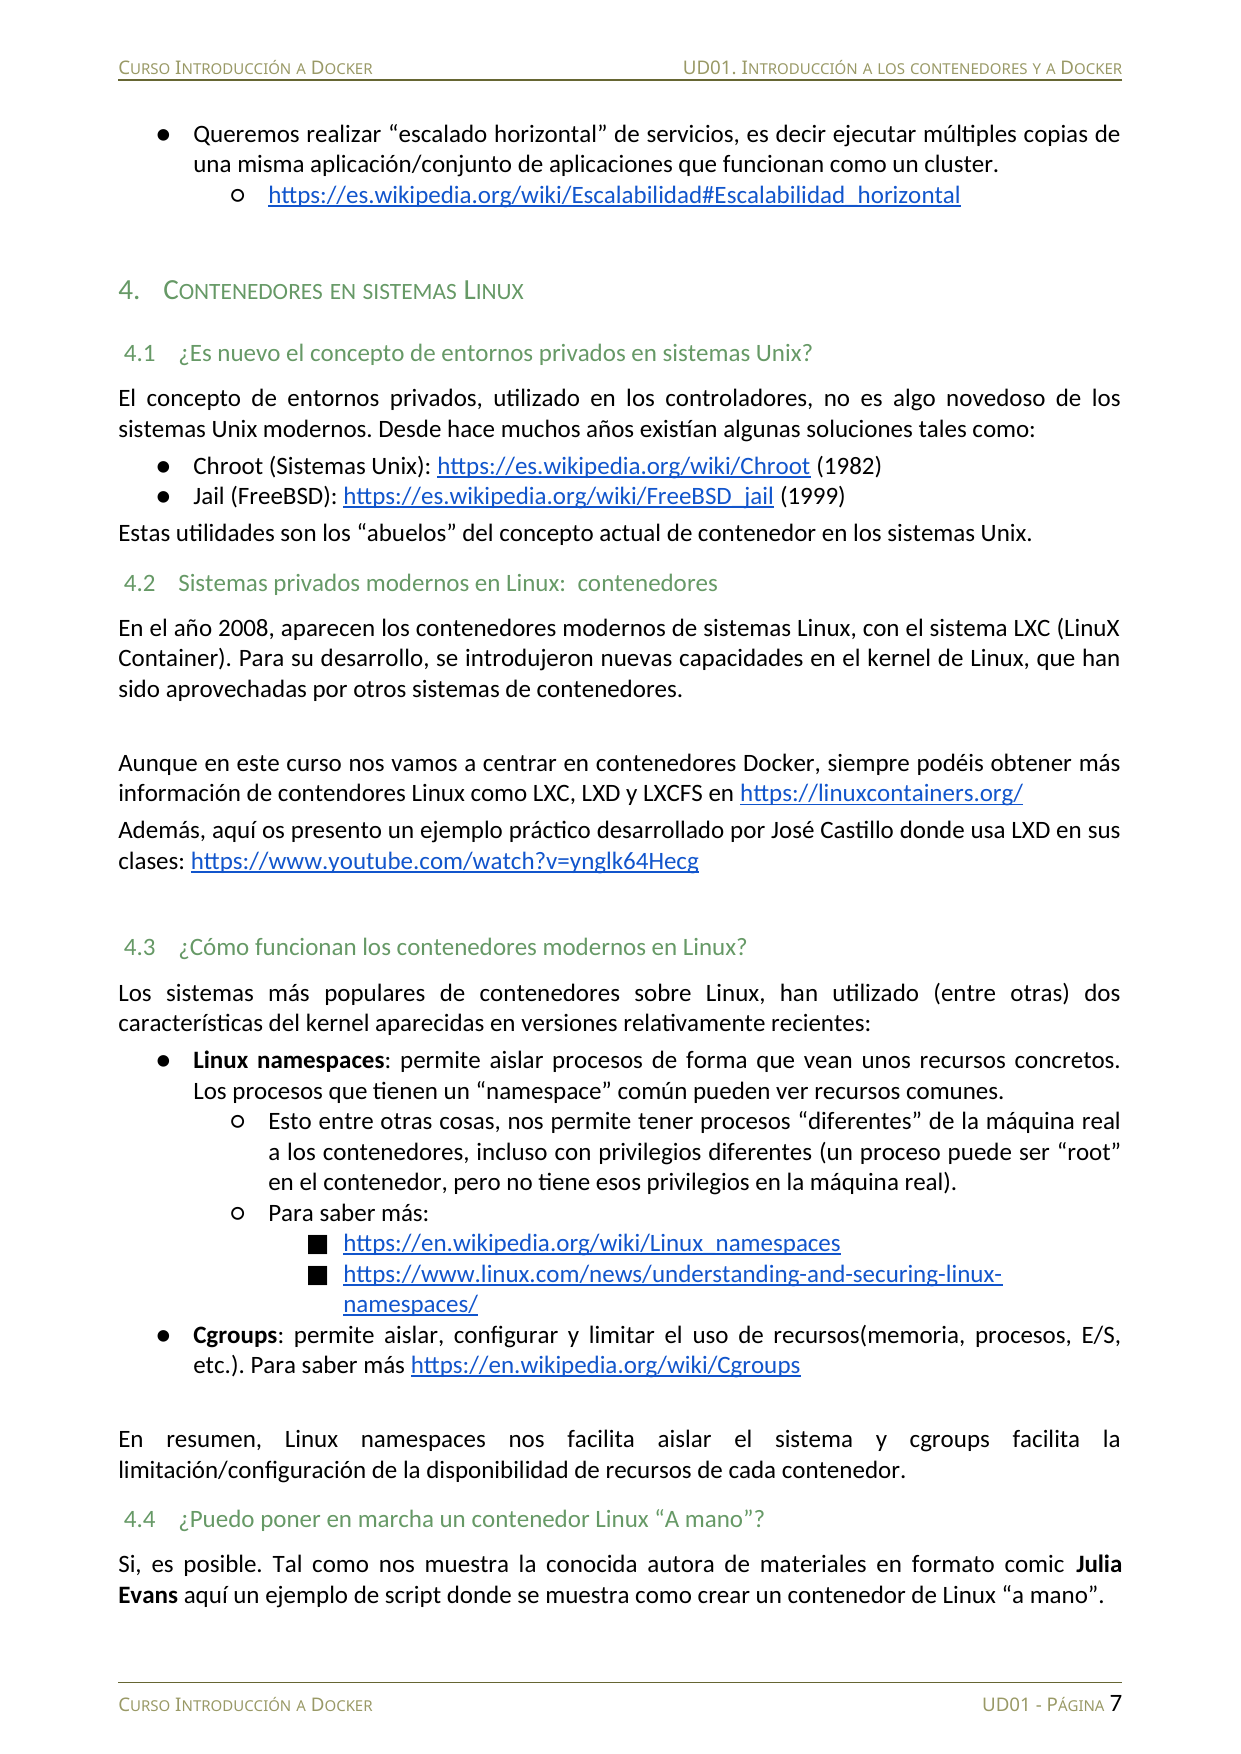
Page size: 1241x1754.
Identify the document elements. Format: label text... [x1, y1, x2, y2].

list Queremos realizar “escalado horizontal” de servicios, es decir ejecutar múltiples copias de una misma aplicación/conjunto de aplicaciones que funcionan como un cluster. [156, 118, 1122, 179]
list Esto entre otras cosas, nos permite tener procesos “diferentes” de la máquina real a los contenedores, incluso con privilegios diferentes (un proceso puede ser “root” en el contenedor, pero no tiene esos privilegios en la máquina real). [231, 1105, 1122, 1197]
text Estas utilidades son los “abuelos” del concepto actual de contenedor en los sistemas Unix. [118, 517, 1122, 548]
list Para saber más: [231, 1197, 1122, 1227]
list Cgroups: permite aislar, configurar y limitar el uso de recursos(memoria, procesos, E/S, etc.). Para saber más https://en.wikipedia.org/wiki/Cgroups [156, 1319, 1122, 1380]
list https://www.linux.com/news/understanding-and-securing-linux-namespaces/ [306, 1258, 1122, 1319]
list https://en.wikipedia.org/wiki/Linux_namespaces [306, 1227, 1122, 1258]
list Chroot (Sistemas Unix): https://es.wikipedia.org/wiki/Chroot (1982) [156, 450, 1122, 480]
subtitle ¿Puedo poner en marcha un contenedor Linux “A mano”? [118, 1503, 1122, 1534]
subtitle Contenedores en sistemas Linux [118, 271, 1122, 307]
text En el año 2008, aparecen los contenedores modernos de sistemas Linux, con el sistema LXC (LinuX Container). Para su desarrollo, se introdujeron nuevas capacidades en el kernel de Linux, que han sido aprovechadas por otros sistemas de contenedores. [118, 612, 1122, 704]
subtitle ¿Cómo funcionan los contenedores modernos en Linux? [118, 931, 1122, 962]
list Jail (FreeBSD): https://es.wikipedia.org/wiki/FreeBSD_jail (1999) [156, 480, 1122, 511]
subtitle Sistemas privados modernos en Linux: contenedores [118, 567, 1122, 597]
subtitle ¿Es nuevo el concepto de entornos privados en sistemas Unix? [118, 337, 1122, 368]
text En resumen, Linux namespaces nos facilita aislar el sistema y cgroups facilita la limitación/configuración de la disponibilidad de recursos de cada contenedor. [118, 1423, 1122, 1484]
text Los sistemas más populares de contenedores sobre Linux, han utilizado (entre otras) dos características del kernel aparecidas en versiones relativamente recientes: [118, 977, 1122, 1038]
text Aunque en este curso nos vamos a centrar en contenedores Docker, siempre podéis obtener más información de contendores Linux como LXC, LXD y LXCFS en https://linuxcontainers.org/ [118, 747, 1122, 808]
text Además, aquí os presento un ejemplo práctico desarrollado por José Castillo donde usa LXD en sus clases: https://www.youtube.com/watch?v=ynglk64Hecg [118, 814, 1122, 876]
text El concepto de entornos privados, utilizado en los controladores, no es algo novedoso de los sistemas Unix modernos. Desde hace muchos años existían algunas soluciones tales como: [118, 382, 1122, 443]
list Linux namespaces: permite aislar procesos de forma que vean unos recursos concretos. Los procesos que tienen un “namespace” común pueden ver recursos comunes. [156, 1044, 1122, 1105]
list https://es.wikipedia.org/wiki/Escalabilidad#Escalabilidad_horizontal [231, 179, 1122, 209]
text Si, es posible. Tal como nos muestra la conocida autora de materiales en formato comic Julia Evans aquí un ejemplo de script donde se muestra como crear un contenedor de Linux “a mano”. [118, 1549, 1122, 1610]
